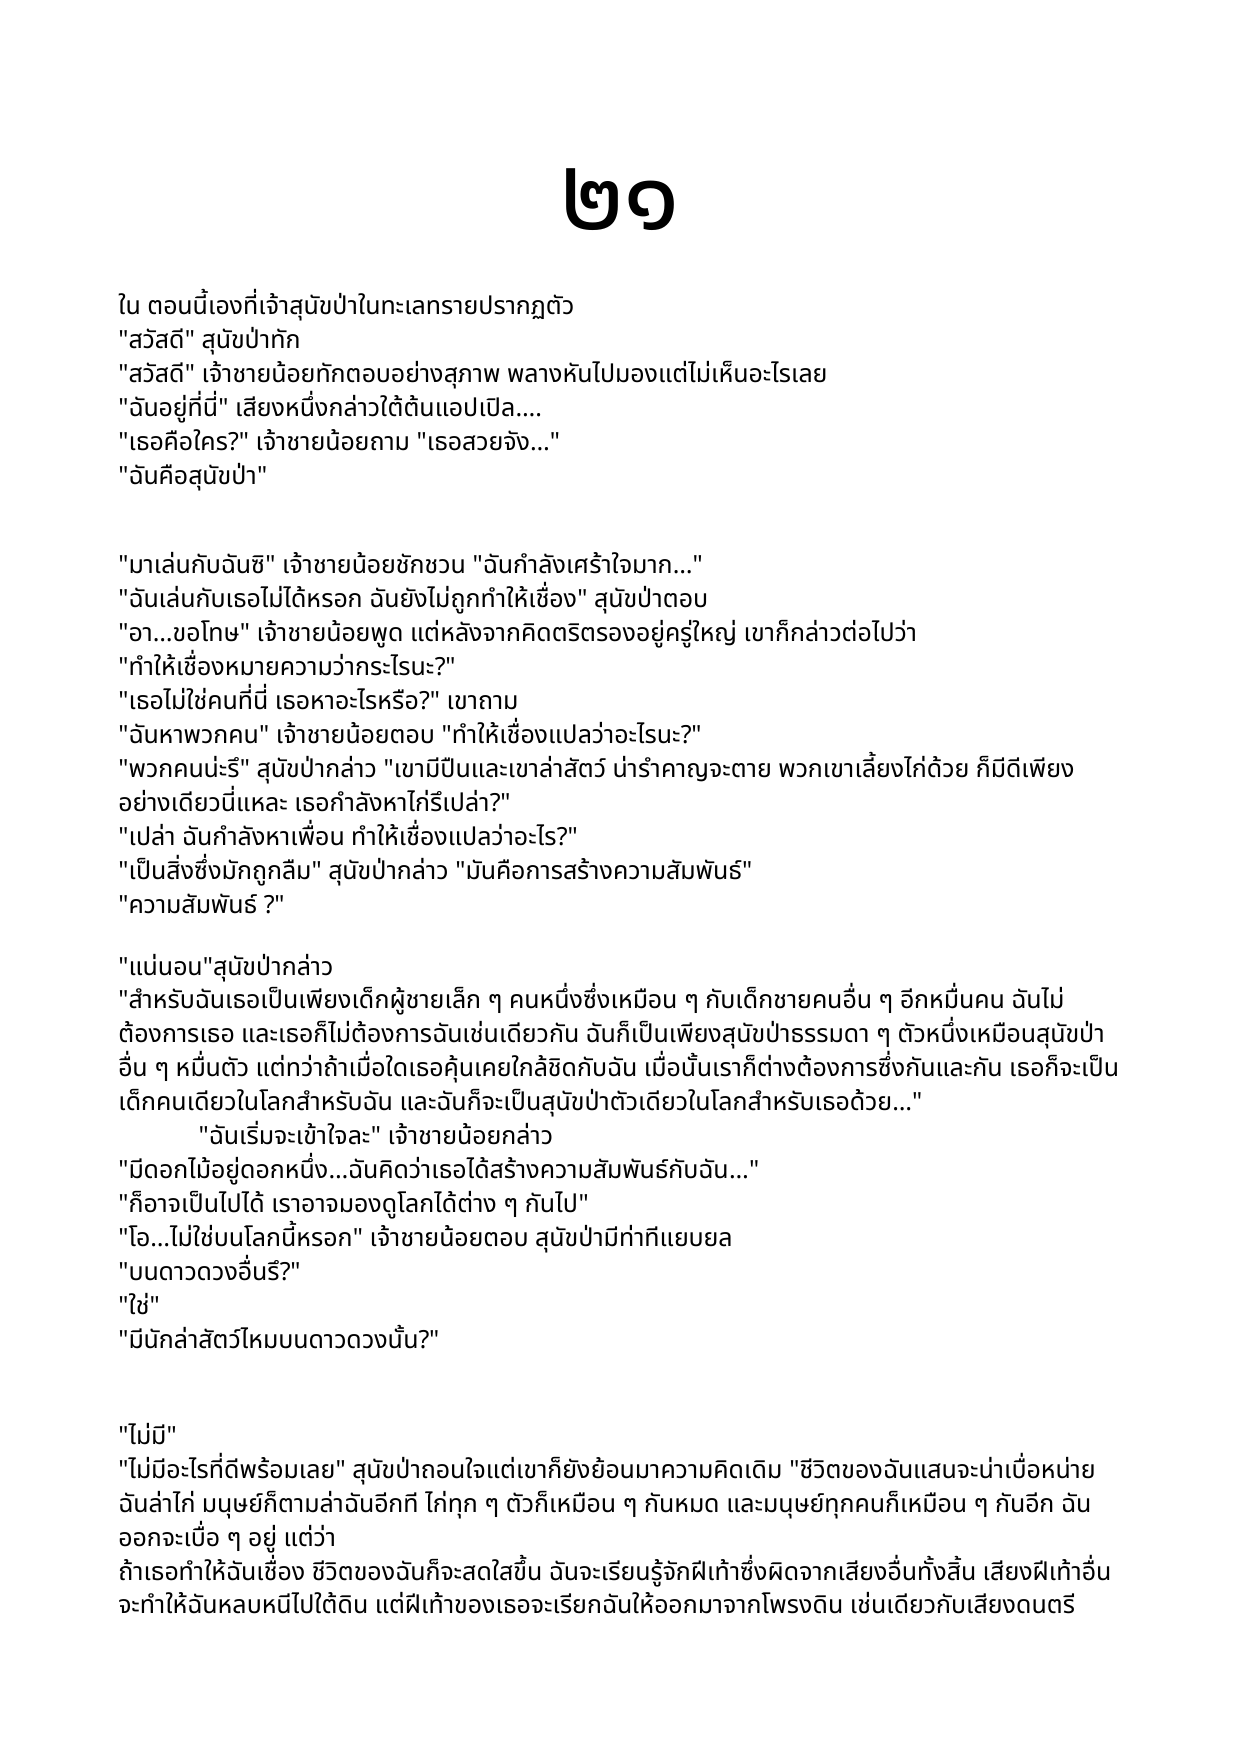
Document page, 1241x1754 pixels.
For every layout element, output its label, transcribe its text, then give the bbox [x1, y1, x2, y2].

text "บนดาวดวงอื่นรึ?" [118, 1254, 1122, 1288]
text "ฉันหาพวกคน" เจ้าชายน้อยตอบ "ทำให้เชื่องแปลว่าอะไรนะ?" [118, 717, 1122, 751]
text "โอ…ไม่ใช่บนโลกนี้หรอก" เจ้าชายน้อยตอบ สุนัขป่ามีท่าทีแยบยล [118, 1220, 1122, 1254]
text "ไม่มี" [118, 1417, 1122, 1451]
text ๒๑ [118, 118, 1122, 260]
text "ฉันเริ่มจะเข้าใจละ" เจ้าชายน้อยกล่าว [118, 1118, 1122, 1152]
text "พวกคนน่ะรึ" สุนัขป่ากล่าว "เขามีปืนและเขาล่าสัตว์ น่ารำคาญจะตาย พวกเขาเลี้ยงไก่ด้วย ก็มีดีเพียงอย่างเดียวนี่แหละ เธอกำลังหาไก่รึเปล่า?" [118, 751, 1122, 819]
text "เป็นสิ่งซึ่งมักถูกลืม" สุนัขป่ากล่าว "มันคือการสร้างความสัมพันธ์" [118, 853, 1122, 887]
text "ก็อาจเป็นไปได้ เราอาจมองดูโลกได้ต่าง ๆ กันไป" [118, 1186, 1122, 1220]
text "เธอไม่ใช่คนที่นี่ เธอหาอะไรหรือ?" เขาถาม [118, 683, 1122, 717]
text "ฉันอยู่ที่นี่" เสียงหนึ่งกล่าวใต้ต้นแอปเปิล…. [118, 390, 1122, 424]
text "มีนักล่าสัตว์ไหมบนดาวดวงนั้น?" [118, 1322, 1122, 1356]
text "เปล่า ฉันกำลังหาเพื่อน ทำให้เชื่องแปลว่าอะไร?" [118, 819, 1122, 853]
text "ฉันคือสุนัขป่า" [118, 458, 1122, 492]
text "อา…ขอโทษ" เจ้าชายน้อยพูด แต่หลังจากคิดตริตรองอยู่ครู่ใหญ่ เขาก็กล่าวต่อไปว่า [118, 615, 1122, 649]
text "เธอคือใคร?" เจ้าชายน้อยถาม "เธอสวยจัง…" [118, 424, 1122, 458]
text "แน่นอน"สุนัขป่ากล่าว [118, 948, 1122, 982]
text "มีดอกไม้อยู่ดอกหนึ่ง…ฉันคิดว่าเธอได้สร้างความสัมพันธ์กับฉัน…" [118, 1152, 1122, 1186]
text "สวัสดี" เจ้าชายน้อยทักตอบอย่างสุภาพ พลางหันไปมองแต่ไม่เห็นอะไรเลย [118, 356, 1122, 390]
text "ความสัมพันธ์ ?" [118, 887, 1122, 921]
text "ใช่" [118, 1288, 1122, 1322]
text ถ้าเธอทำให้ฉันเชื่อง ชีวิตของฉันก็จะสดใสขึ้น ฉันจะเรียนรู้จักฝีเท้าซึ่งผิดจากเสียงอื่นทั้งสิ้น เสียงฝีเท้าอื่นจะทำให้ฉันหลบหนีไปใต้ดิน แต่ฝีเท้าของเธอจะเรียกฉันให้ออกมาจากโพรงดิน เช่นเดียวกับเสียงดนตรี [118, 1553, 1122, 1621]
text "ทำให้เชื่องหมายความว่ากระไรนะ?" [118, 649, 1122, 683]
text "มาเล่นกับฉันซิ" เจ้าชายน้อยชักชวน "ฉันกำลังเศร้าใจมาก…" [118, 547, 1122, 581]
text "สำหรับฉันเธอเป็นเพียงเด็กผู้ชายเล็ก ๆ คนหนึ่งซึ่งเหมือน ๆ กับเด็กชายคนอื่น ๆ อีกหมื่นคน ฉันไม่ต้องการเธอ และเธอก็ไม่ต้องการฉันเช่นเดียวกัน ฉันก็เป็นเพียงสุนัขป่าธรรมดา ๆ ตัวหนึ่งเหมือนสุนัขป่าอื่น ๆ หมื่นตัว แต่ทว่าถ้าเมื่อใดเธอคุ้นเคยใกล้ชิดกับฉัน เมื่อนั้นเราก็ต่างต้องการซึ่งกันและกัน เธอก็จะเป็นเด็กคนเดียวในโลกสำหรับฉัน และฉันก็จะเป็นสุนัขป่าตัวเดียวในโลกสำหรับเธอด้วย…" [118, 982, 1122, 1118]
text "สวัสดี" สุนัขป่าทัก [118, 322, 1122, 356]
text ใน ตอนนี้เองที่เจ้าสุนัขป่าในทะเลทรายปรากฏตัว [118, 288, 1122, 322]
text "ฉันเล่นกับเธอไม่ได้หรอก ฉันยังไม่ถูกทำให้เชื่อง" สุนัขป่าตอบ [118, 581, 1122, 615]
text "ไม่มีอะไรที่ดีพร้อมเลย" สุนัขป่าถอนใจแต่เขาก็ยังย้อนมาความคิดเดิม "ชีวิตของฉันแสนจะน่าเบื่อหน่าย ฉันล่าไก่ มนุษย์ก็ตามล่าฉันอีกที ไก่ทุก ๆ ตัวก็เหมือน ๆ กันหมด และมนุษย์ทุกคนก็เหมือน ๆ กันอีก ฉันออกจะเบื่อ ๆ อยู่ แต่ว่า [118, 1451, 1122, 1553]
